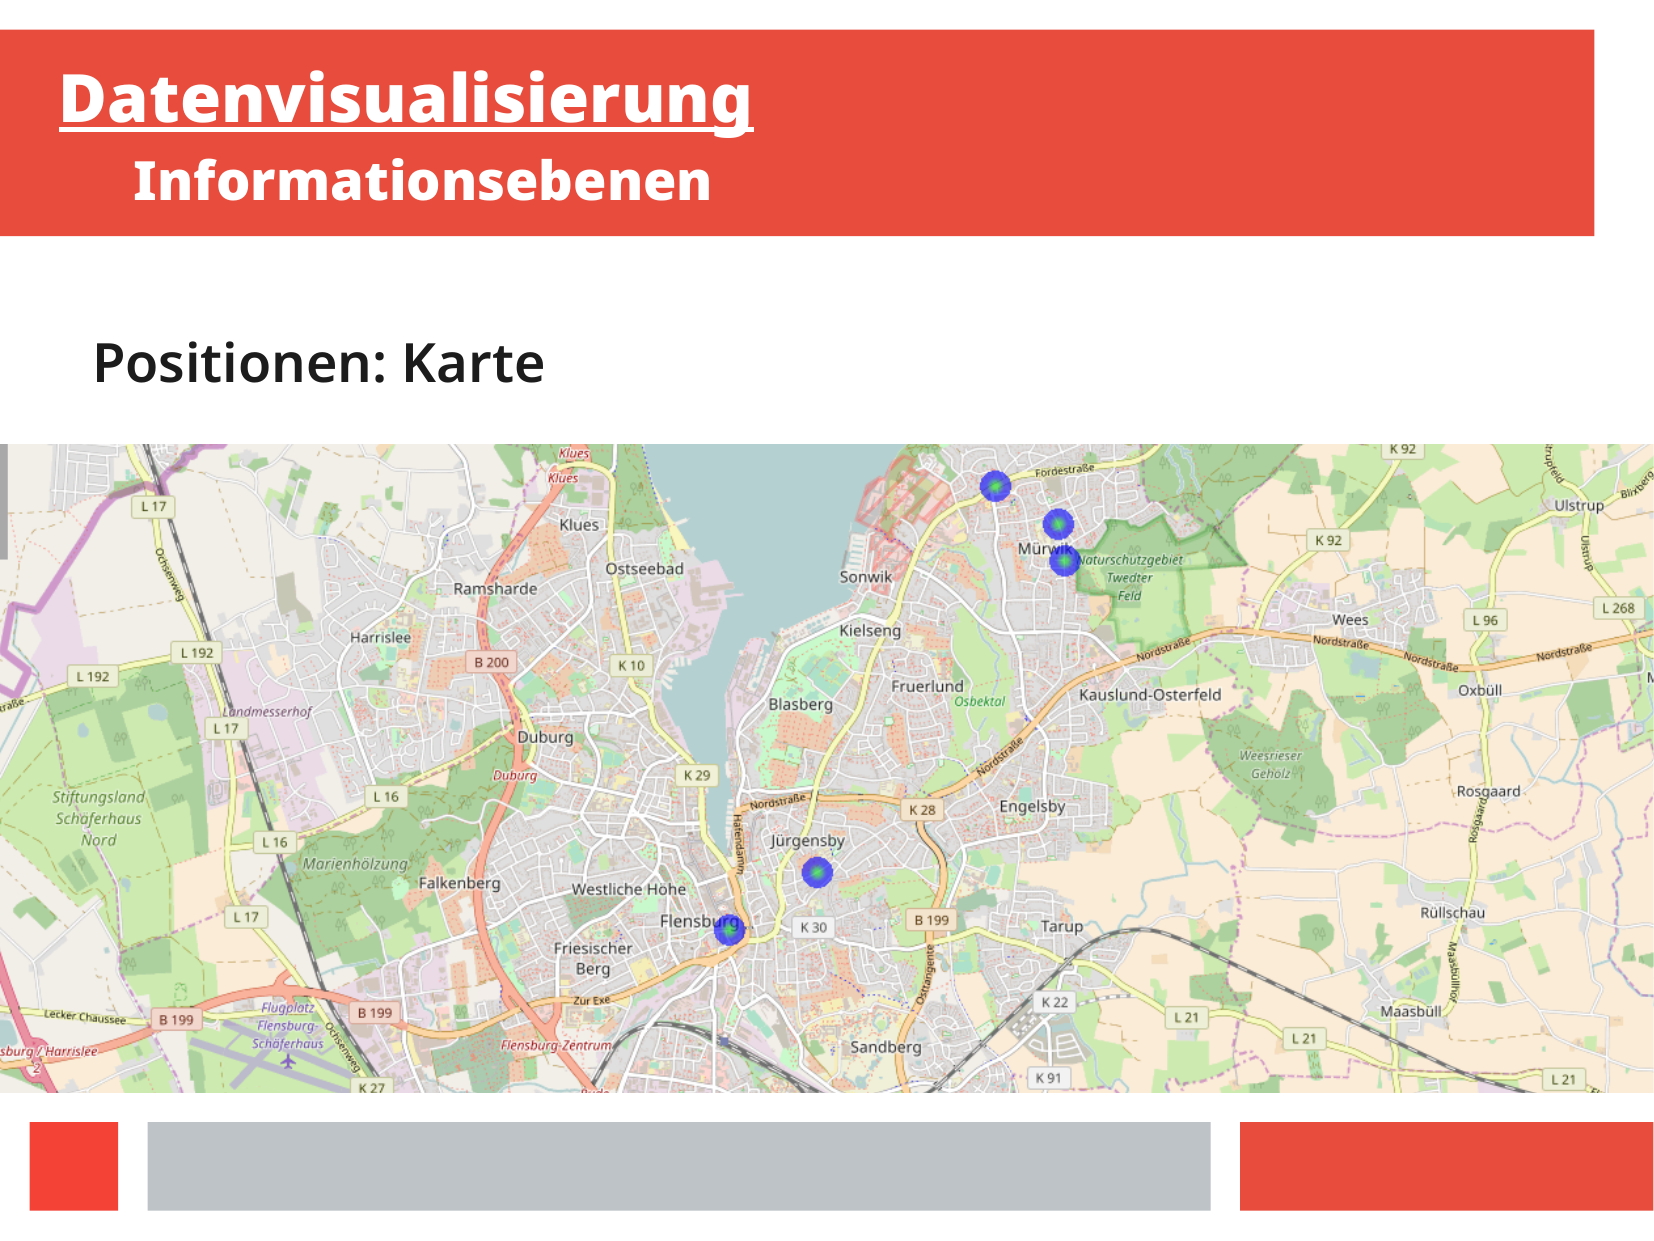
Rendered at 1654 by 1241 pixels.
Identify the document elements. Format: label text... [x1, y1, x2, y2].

list Positionen: Karte [59, 324, 1565, 444]
picture [0, 444, 1654, 1093]
title Datenvisualisierung Informationsebenen [59, 51, 1595, 215]
